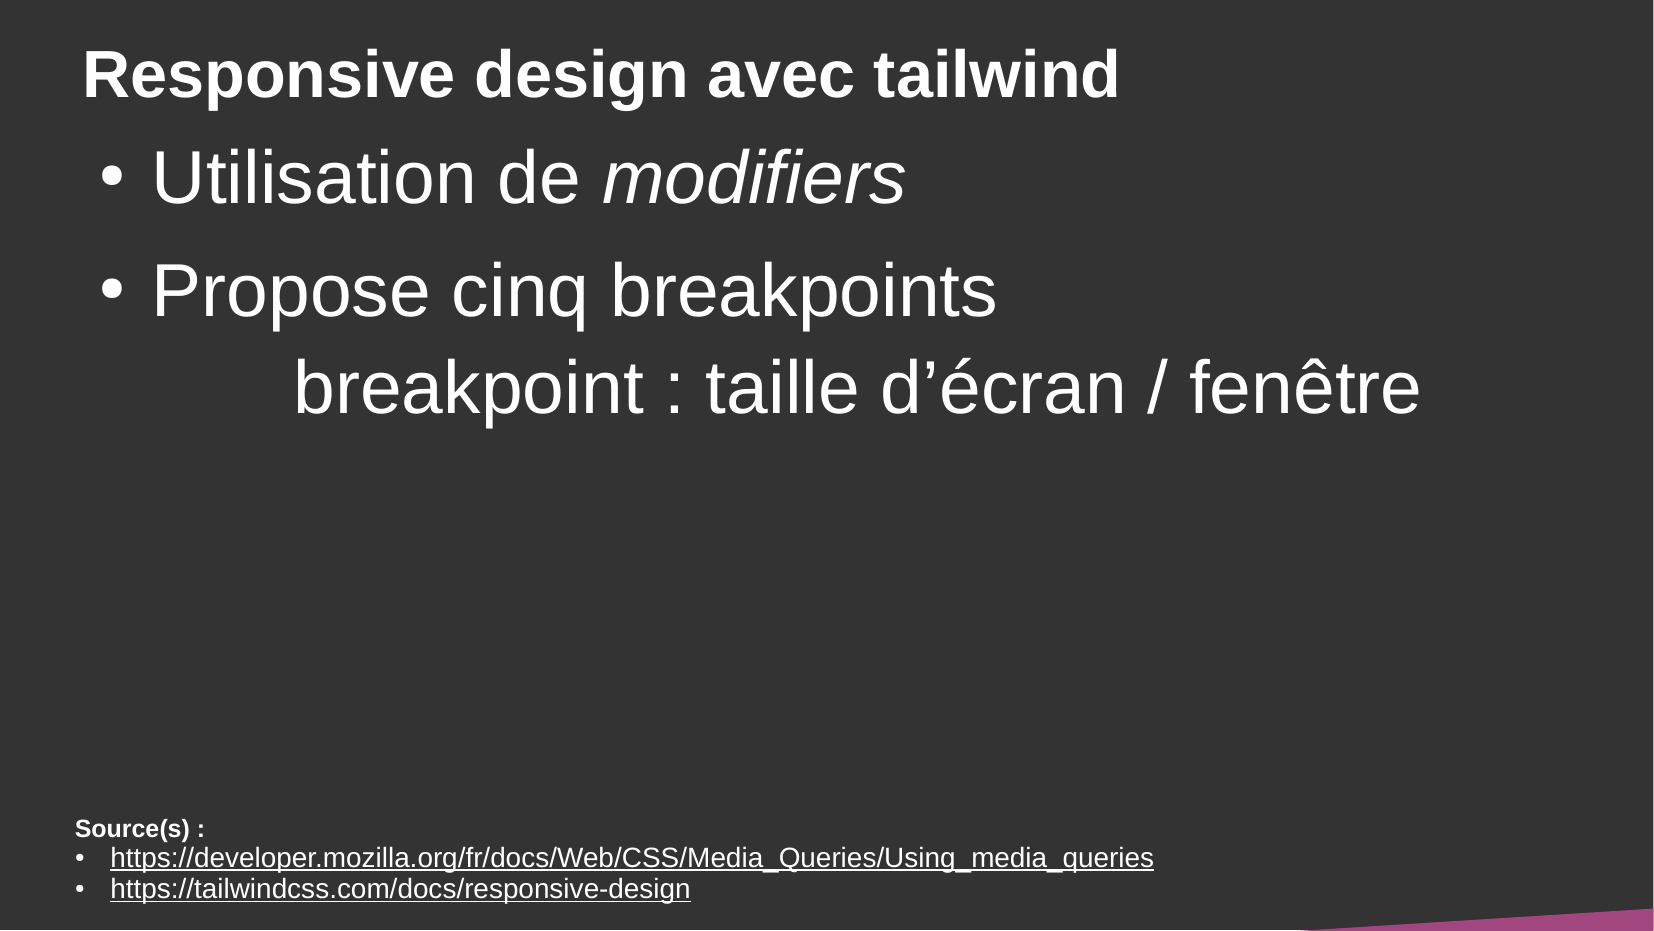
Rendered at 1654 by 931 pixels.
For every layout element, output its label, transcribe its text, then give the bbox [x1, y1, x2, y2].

title Responsive design avec tailwind [82, 37, 1571, 114]
text_box Source(s) : https://developer.mozilla.org/fr/docs/Web/CSS/Media_Queries/Using_media_queries https://tailwindcss.com/docs/responsive-design [60, 807, 1583, 913]
text_box [1296, 908, 1654, 931]
list Utilisation de modifiers Propose cinq breakpoints breakpoint : taille d’écran / fenêtre [80, 135, 1620, 508]
